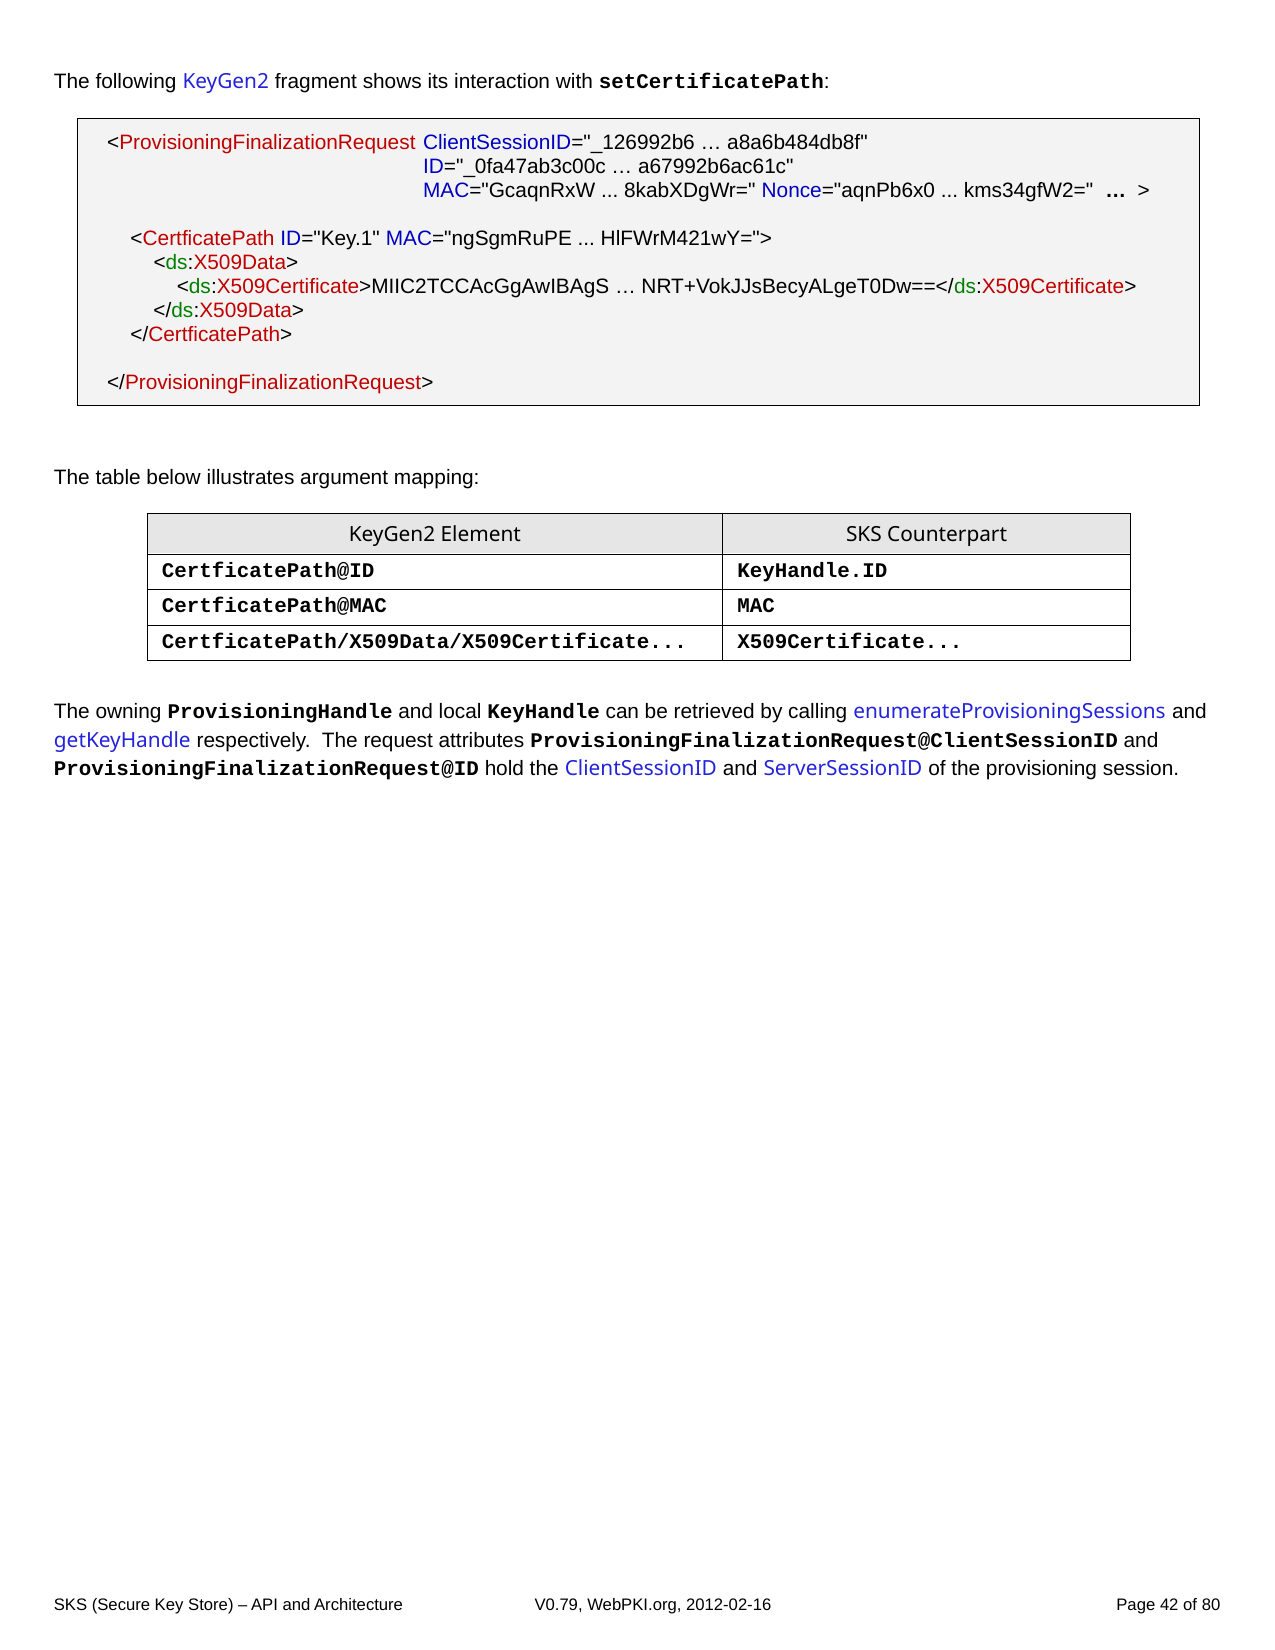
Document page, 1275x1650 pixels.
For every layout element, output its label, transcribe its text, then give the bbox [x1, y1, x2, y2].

table_cell CertficatePath@MAC [148, 590, 722, 625]
text The following KeyGen2 fragment shows its interaction with setCertificatePath: [54, 66, 1221, 118]
table_header KeyGen2 Element [148, 514, 722, 553]
table_cell X509Certificate... [723, 626, 1130, 660]
table_header SKS Counterpart [723, 514, 1130, 553]
table_cell CertficatePath/X509Data/X509Certificate... [148, 626, 722, 660]
text The table below illustrates argument mapping: [54, 465, 1221, 513]
table_cell MAC [723, 590, 1130, 625]
text The owning ProvisioningHandle and local KeyHandle can be retrieved by calling enumerateProvisioningSessions and getKeyHandle respectively. The request attributes ProvisioningFinalizationRequest@ClientSessionID and ProvisioningFinalizationRequest@ID hold the ClientSessionID and ServerSessionID of the provisioning session. [54, 696, 1221, 782]
table_cell CertficatePath@ID [148, 555, 722, 589]
table_header <ProvisioningFinalizationRequest ClientSessionID="_126992b6 … a8a6b484db8f" ID="_0fa47ab3c00c … a67992b6ac61c" MAC="GcaqnRxW ... 8kabXDgWr=" Nonce="aqnPb6x0 ... kms34gfW2=" … > <CertficatePath ID="Key.1" MAC="ngSgmRuPE ... HlFWrM421wY="> <ds:X509Data> <ds:X509Certificate>MIIC2TCCAcGgAwIBAgS … NRT+VokJJsBecyALgeT0Dw==</ds:X509Certificate> </ds:X509Data> </CertficatePath> </ProvisioningFinalizationRequest> [78, 119, 1199, 405]
table_cell KeyHandle.ID [723, 555, 1130, 589]
